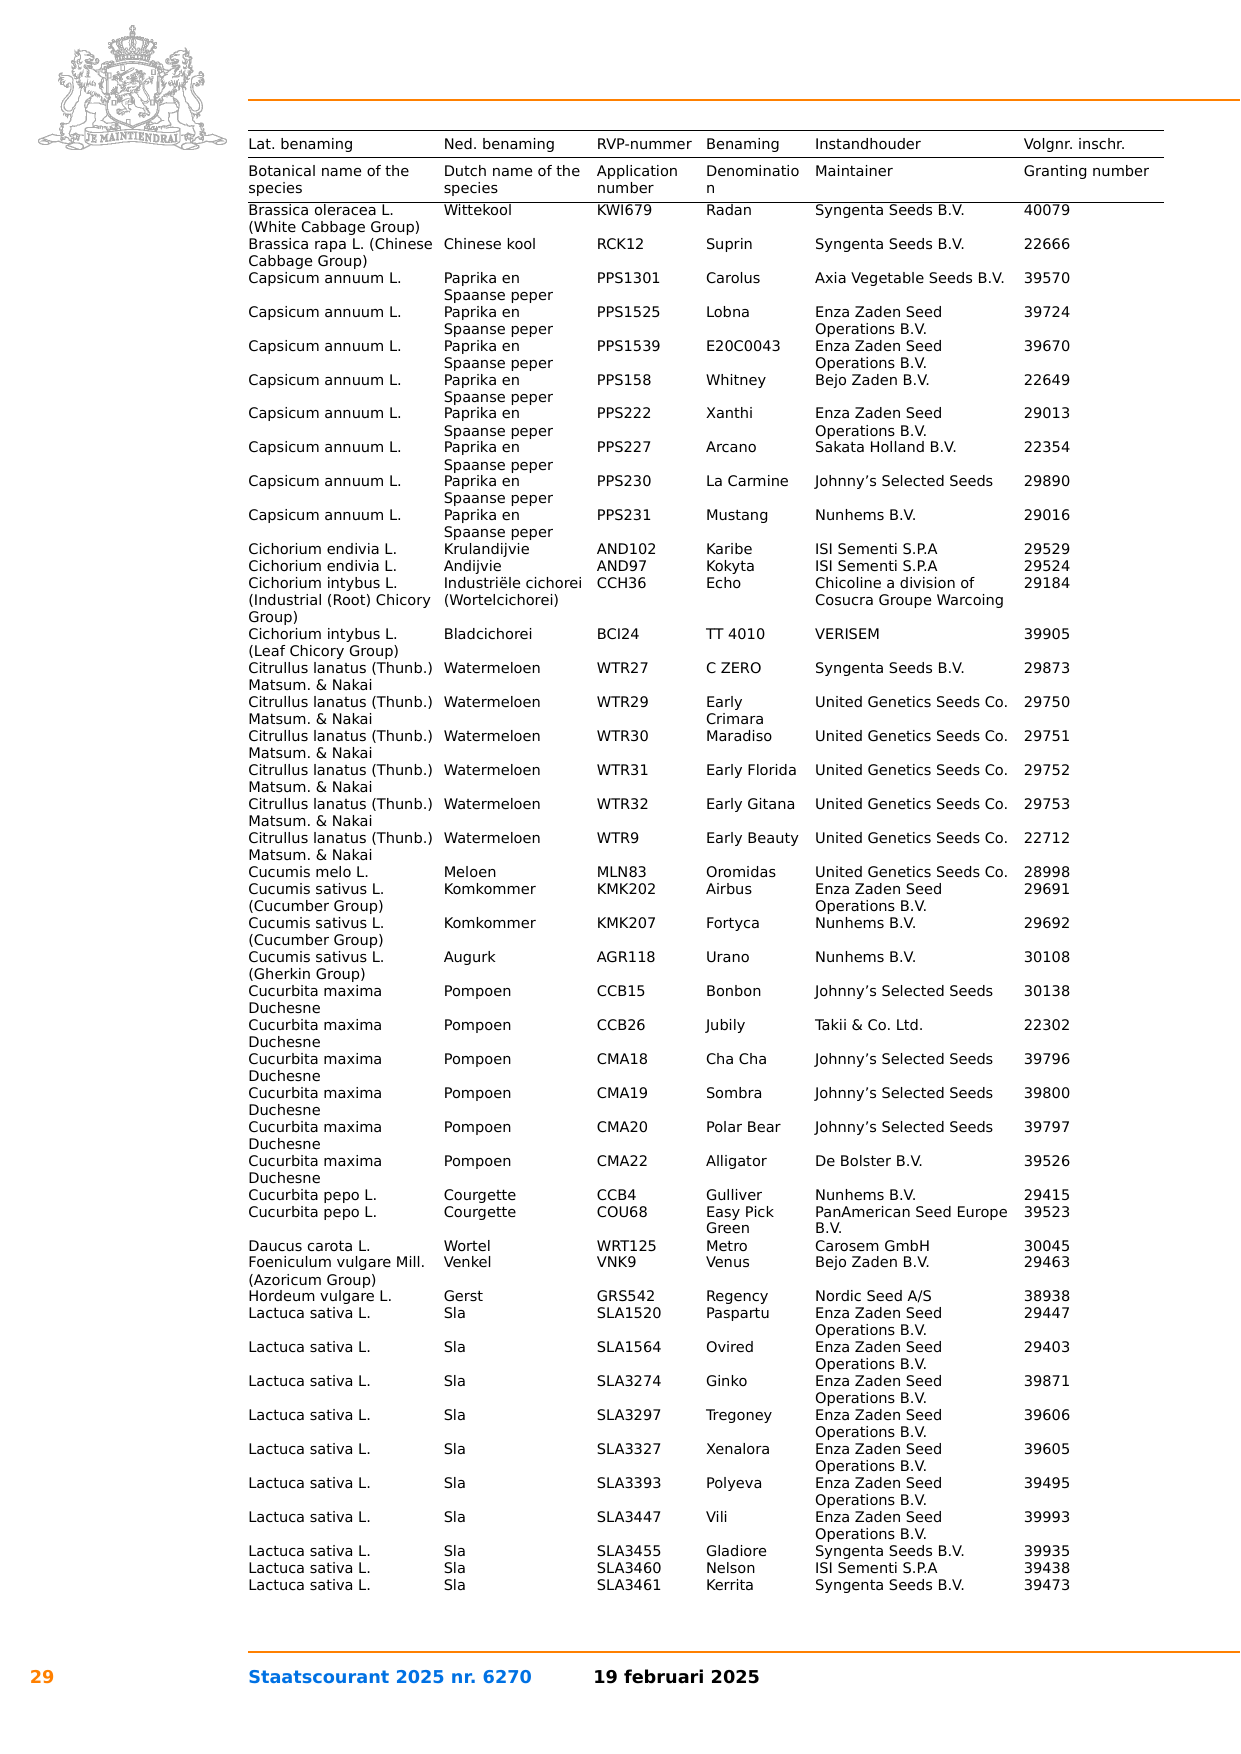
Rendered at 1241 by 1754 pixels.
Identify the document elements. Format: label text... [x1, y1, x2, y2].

table_cell Meloen [438, 864, 591, 881]
table_cell Sla [438, 1441, 591, 1475]
table_cell Bejo Zaden B.V. [809, 1254, 1018, 1288]
table_cell C ZERO [700, 660, 809, 694]
table_cell Enza Zaden Seed Operations B.V. [809, 1441, 1018, 1475]
table_cell Bladcichorei [438, 626, 591, 660]
table_cell 39797 [1018, 1119, 1163, 1152]
table_cell Capsicum annuum L. [248, 371, 438, 405]
table_cell Daucus carota L. [248, 1238, 438, 1254]
table_cell 29403 [1018, 1339, 1163, 1373]
table_cell Xenalora [700, 1441, 809, 1475]
table_cell Tregoney [700, 1407, 809, 1441]
table_cell United Genetics Seeds Co. [809, 694, 1018, 728]
table_cell 39724 [1018, 304, 1163, 337]
table_cell Gerst [438, 1288, 591, 1305]
table_cell Pompoen [438, 1051, 591, 1084]
table_cell 29415 [1018, 1186, 1163, 1203]
table_cell KMK207 [591, 915, 700, 949]
table_cell Nunhems B.V. [809, 1186, 1018, 1203]
table_cell SLA1520 [591, 1305, 700, 1339]
table_cell Pompoen [438, 1153, 591, 1186]
table_cell 39570 [1018, 270, 1163, 303]
table_cell 29529 [1018, 541, 1163, 558]
table_cell Enza Zaden Seed Operations B.V. [809, 405, 1018, 439]
table_cell Foeniculum vulgare Mill. (Azoricum Group) [248, 1254, 438, 1288]
table_cell Lactuca sativa L. [248, 1441, 438, 1475]
table_cell ISI Sementi S.P.A [809, 1560, 1018, 1577]
table_cell Mustang [700, 507, 809, 541]
table_cell 39871 [1018, 1373, 1163, 1407]
table_cell Andijvie [438, 558, 591, 575]
table_cell Nelson [700, 1560, 809, 1577]
table_cell Watermeloen [438, 728, 591, 762]
table_cell 29751 [1018, 728, 1163, 762]
table_cell CCB4 [591, 1186, 700, 1203]
table_cell Johnny’s Selected Seeds [809, 1119, 1018, 1152]
table_cell WTR32 [591, 796, 700, 830]
table_cell Carosem GmbH [809, 1238, 1018, 1254]
table_cell 39670 [1018, 338, 1163, 371]
table_cell Airbus [700, 881, 809, 915]
table_cell Gulliver [700, 1186, 809, 1203]
table_cell 29873 [1018, 660, 1163, 694]
table_cell Capsicum annuum L. [248, 507, 438, 541]
table_cell Wortel [438, 1238, 591, 1254]
table_cell Cucumis sativus L. (Gherkin Group) [248, 949, 438, 983]
table_cell Brassica oleracea L. (White Cabbage Group) [248, 203, 438, 236]
table_cell Sla [438, 1373, 591, 1407]
table_cell Cucurbita pepo L. [248, 1204, 438, 1237]
table_cell Lactuca sativa L. [248, 1543, 438, 1560]
table_cell 29463 [1018, 1254, 1163, 1288]
table_cell Polar Bear [700, 1119, 809, 1152]
table_cell 30138 [1018, 983, 1163, 1017]
table_cell Denomination [700, 158, 809, 202]
table_cell SLA3327 [591, 1441, 700, 1475]
table_cell CCB15 [591, 983, 700, 1017]
table_cell Enza Zaden Seed Operations B.V. [809, 881, 1018, 915]
table_cell Citrullus lanatus (Thunb.) Matsum. & Nakai [248, 660, 438, 694]
table_cell ISI Sementi S.P.A [809, 558, 1018, 575]
table_cell Echo [700, 575, 809, 626]
table_cell Cucurbita maxima Duchesne [248, 1119, 438, 1152]
table_cell Lactuca sativa L. [248, 1475, 438, 1509]
table_cell 39605 [1018, 1441, 1163, 1475]
table_cell Johnny’s Selected Seeds [809, 1085, 1018, 1118]
table_cell United Genetics Seeds Co. [809, 728, 1018, 762]
table_cell 29524 [1018, 558, 1163, 575]
table_cell Augurk [438, 949, 591, 983]
table_cell 29753 [1018, 796, 1163, 830]
table_cell Cucumis sativus L. (Cucumber Group) [248, 881, 438, 915]
table_cell Application number [591, 158, 700, 202]
table_cell Citrullus lanatus (Thunb.) Matsum. & Nakai [248, 830, 438, 864]
table_cell Sla [438, 1543, 591, 1560]
table_cell Maradiso [700, 728, 809, 762]
table_cell CMA18 [591, 1051, 700, 1084]
table_cell 29692 [1018, 915, 1163, 949]
table_cell Lactuca sativa L. [248, 1339, 438, 1373]
table_cell Maintainer [809, 158, 1018, 202]
table_cell United Genetics Seeds Co. [809, 762, 1018, 796]
table_cell MLN83 [591, 864, 700, 881]
table_cell Lactuca sativa L. [248, 1373, 438, 1407]
table_cell Ovired [700, 1339, 809, 1373]
table_cell CMA19 [591, 1085, 700, 1118]
table_cell CMA20 [591, 1119, 700, 1152]
table_cell PPS231 [591, 507, 700, 541]
table_cell TT 4010 [700, 626, 809, 660]
table_cell Watermeloen [438, 796, 591, 830]
table_cell Pompoen [438, 1119, 591, 1152]
table_cell Citrullus lanatus (Thunb.) Matsum. & Nakai [248, 728, 438, 762]
table_header Lat. benaming [248, 131, 438, 157]
table_cell United Genetics Seeds Co. [809, 796, 1018, 830]
table_cell Cha Cha [700, 1051, 809, 1084]
table_cell Sla [438, 1560, 591, 1577]
table_header Instandhouder [809, 131, 1018, 157]
table_cell PPS1525 [591, 304, 700, 337]
table_cell 29752 [1018, 762, 1163, 796]
table_cell Cucurbita maxima Duchesne [248, 1051, 438, 1084]
table_cell Enza Zaden Seed Operations B.V. [809, 1407, 1018, 1441]
table_cell Brassica rapa L. (Chinese Cabbage Group) [248, 236, 438, 269]
table_cell 29447 [1018, 1305, 1163, 1339]
table_cell Lactuca sativa L. [248, 1560, 438, 1577]
table_cell SLA3447 [591, 1509, 700, 1543]
table_cell Lactuca sativa L. [248, 1305, 438, 1339]
table_header RVP-nummer [591, 131, 700, 157]
table_header Ned. benaming [438, 131, 591, 157]
table_cell Pompoen [438, 1085, 591, 1118]
table_cell Bejo Zaden B.V. [809, 371, 1018, 405]
table_cell PPS222 [591, 405, 700, 439]
table_cell Syngenta Seeds B.V. [809, 236, 1018, 269]
table_cell La Carmine [700, 473, 809, 507]
table_cell KMK202 [591, 881, 700, 915]
table_cell Citrullus lanatus (Thunb.) Matsum. & Nakai [248, 694, 438, 728]
table_cell Watermeloen [438, 762, 591, 796]
table_cell SLA3393 [591, 1475, 700, 1509]
table_cell WTR29 [591, 694, 700, 728]
table_cell Cucurbita maxima Duchesne [248, 1085, 438, 1118]
table_cell Paprika en Spaanse peper [438, 304, 591, 337]
table_cell Suprin [700, 236, 809, 269]
table_cell Early Florida [700, 762, 809, 796]
table_cell 39473 [1018, 1577, 1163, 1594]
table_cell 29691 [1018, 881, 1163, 915]
table_cell PanAmerican Seed Europe B.V. [809, 1204, 1018, 1237]
table_cell RCK12 [591, 236, 700, 269]
table_cell Syngenta Seeds B.V. [809, 1543, 1018, 1560]
table_cell Paspartu [700, 1305, 809, 1339]
table_cell PPS1539 [591, 338, 700, 371]
table_cell PPS227 [591, 439, 700, 473]
table_cell 39993 [1018, 1509, 1163, 1543]
table_cell Sakata Holland B.V. [809, 439, 1018, 473]
table_cell SLA3274 [591, 1373, 700, 1407]
table_cell Early Beauty [700, 830, 809, 864]
table_cell Gladiore [700, 1543, 809, 1560]
table_cell Paprika en Spaanse peper [438, 473, 591, 507]
table_cell Enza Zaden Seed Operations B.V. [809, 1475, 1018, 1509]
table_cell E20C0043 [700, 338, 809, 371]
table_cell Nordic Seed A/S [809, 1288, 1018, 1305]
table_cell Bonbon [700, 983, 809, 1017]
table_cell 39606 [1018, 1407, 1163, 1441]
table_cell 22666 [1018, 236, 1163, 269]
table_cell Radan [700, 203, 809, 236]
table_cell 29890 [1018, 473, 1163, 507]
table_cell Granting number [1018, 158, 1163, 202]
table_cell Enza Zaden Seed Operations B.V. [809, 304, 1018, 337]
table_cell WTR9 [591, 830, 700, 864]
table_cell Enza Zaden Seed Operations B.V. [809, 1373, 1018, 1407]
table_cell Vili [700, 1509, 809, 1543]
table_cell Nunhems B.V. [809, 949, 1018, 983]
table_cell 29750 [1018, 694, 1163, 728]
table_cell KWI679 [591, 203, 700, 236]
table_cell Krulandijvie [438, 541, 591, 558]
table_cell Capsicum annuum L. [248, 439, 438, 473]
table_cell 39438 [1018, 1560, 1163, 1577]
table_cell PPS1301 [591, 270, 700, 303]
table_cell Capsicum annuum L. [248, 270, 438, 303]
table_cell Chinese kool [438, 236, 591, 269]
table_cell 29184 [1018, 575, 1163, 626]
table_cell SLA1564 [591, 1339, 700, 1373]
table_cell ISI Sementi S.P.A [809, 541, 1018, 558]
table_cell CCB26 [591, 1017, 700, 1051]
table_cell Sla [438, 1407, 591, 1441]
table_cell Sla [438, 1339, 591, 1373]
table_cell Sla [438, 1475, 591, 1509]
table_cell Enza Zaden Seed Operations B.V. [809, 1509, 1018, 1543]
table_cell Easy Pick Green [700, 1204, 809, 1237]
table_cell Syngenta Seeds B.V. [809, 1577, 1018, 1594]
table_cell Watermeloen [438, 830, 591, 864]
table_cell Alligator [700, 1153, 809, 1186]
table_cell Industriële cichorei (Wortelcichorei) [438, 575, 591, 626]
table_cell Lactuca sativa L. [248, 1509, 438, 1543]
table_cell Cichorium endivia L. [248, 558, 438, 575]
table_cell 38938 [1018, 1288, 1163, 1305]
table_cell Johnny’s Selected Seeds [809, 983, 1018, 1017]
table_cell Venus [700, 1254, 809, 1288]
table_cell Hordeum vulgare L. [248, 1288, 438, 1305]
table_cell Cichorium intybus L. (Industrial (Root) Chicory Group) [248, 575, 438, 626]
table_cell Nunhems B.V. [809, 915, 1018, 949]
table_cell Sla [438, 1577, 591, 1594]
table_cell 40079 [1018, 203, 1163, 236]
table_cell Courgette [438, 1186, 591, 1203]
table_cell Sombra [700, 1085, 809, 1118]
table_cell Chicoline a division of Cosucra Groupe Warcoing [809, 575, 1018, 626]
table_cell Johnny’s Selected Seeds [809, 473, 1018, 507]
table_cell 39526 [1018, 1153, 1163, 1186]
table_cell Capsicum annuum L. [248, 473, 438, 507]
table_cell Cucumis melo L. [248, 864, 438, 881]
table_cell Watermeloen [438, 660, 591, 694]
table_cell PPS230 [591, 473, 700, 507]
table_cell Cucurbita maxima Duchesne [248, 1153, 438, 1186]
table_cell Kerrita [700, 1577, 809, 1594]
table_cell Johnny’s Selected Seeds [809, 1051, 1018, 1084]
table_cell 39905 [1018, 626, 1163, 660]
table_cell Venkel [438, 1254, 591, 1288]
table_cell Citrullus lanatus (Thunb.) Matsum. & Nakai [248, 796, 438, 830]
table_cell COU68 [591, 1204, 700, 1237]
table_cell Botanical name of the species [248, 158, 438, 202]
table_cell 28998 [1018, 864, 1163, 881]
table_cell Takii & Co. Ltd. [809, 1017, 1018, 1051]
table_cell Paprika en Spaanse peper [438, 507, 591, 541]
table_cell CMA22 [591, 1153, 700, 1186]
table_cell Dutch name of the species [438, 158, 591, 202]
table_cell Arcano [700, 439, 809, 473]
table_cell Lactuca sativa L. [248, 1577, 438, 1594]
table_cell Karibe [700, 541, 809, 558]
table_cell United Genetics Seeds Co. [809, 864, 1018, 881]
table_cell Citrullus lanatus (Thunb.) Matsum. & Nakai [248, 762, 438, 796]
table_cell Watermeloen [438, 694, 591, 728]
table_cell WTR27 [591, 660, 700, 694]
table_cell Paprika en Spaanse peper [438, 371, 591, 405]
table_cell Cucurbita maxima Duchesne [248, 983, 438, 1017]
table_cell 30108 [1018, 949, 1163, 983]
table_cell AND97 [591, 558, 700, 575]
table_cell Ginko [700, 1373, 809, 1407]
table_cell 39800 [1018, 1085, 1163, 1118]
table_header Benaming [700, 131, 809, 157]
table_cell Syngenta Seeds B.V. [809, 203, 1018, 236]
table_cell 22649 [1018, 371, 1163, 405]
table_cell WRT125 [591, 1238, 700, 1254]
table_cell Paprika en Spaanse peper [438, 405, 591, 439]
table_cell Carolus [700, 270, 809, 303]
table_cell Capsicum annuum L. [248, 304, 438, 337]
table_cell Cichorium intybus L. (Leaf Chicory Group) [248, 626, 438, 660]
table_cell 39523 [1018, 1204, 1163, 1237]
table_cell Capsicum annuum L. [248, 338, 438, 371]
table_header Volgnr. inschr. [1018, 131, 1163, 157]
table_cell Sla [438, 1305, 591, 1339]
table_cell Jubily [700, 1017, 809, 1051]
table_cell Lobna [700, 304, 809, 337]
table_cell Pompoen [438, 983, 591, 1017]
table_cell WTR31 [591, 762, 700, 796]
table_cell VERISEM [809, 626, 1018, 660]
table_cell Oromidas [700, 864, 809, 881]
table_cell Metro [700, 1238, 809, 1254]
table_cell Courgette [438, 1204, 591, 1237]
table_cell 22302 [1018, 1017, 1163, 1051]
table_cell Kokyta [700, 558, 809, 575]
table_cell Polyeva [700, 1475, 809, 1509]
table_cell Komkommer [438, 915, 591, 949]
table_cell SLA3461 [591, 1577, 700, 1594]
table_cell 29016 [1018, 507, 1163, 541]
table_cell 39935 [1018, 1543, 1163, 1560]
table_cell Paprika en Spaanse peper [438, 270, 591, 303]
picture [38, 25, 227, 150]
table_cell GRS542 [591, 1288, 700, 1305]
table_cell BCI24 [591, 626, 700, 660]
table_cell Paprika en Spaanse peper [438, 338, 591, 371]
table_cell Nunhems B.V. [809, 507, 1018, 541]
table_cell 39796 [1018, 1051, 1163, 1084]
table_cell Early Crimara [700, 694, 809, 728]
table_cell 39495 [1018, 1475, 1163, 1509]
table_cell Sla [438, 1509, 591, 1543]
table_cell Xanthi [700, 405, 809, 439]
table_cell Urano [700, 949, 809, 983]
table_cell 22712 [1018, 830, 1163, 864]
table_cell Enza Zaden Seed Operations B.V. [809, 1305, 1018, 1339]
table_cell Early Gitana [700, 796, 809, 830]
table_cell Enza Zaden Seed Operations B.V. [809, 1339, 1018, 1373]
table_cell PPS158 [591, 371, 700, 405]
table_cell CCH36 [591, 575, 700, 626]
table_cell Syngenta Seeds B.V. [809, 660, 1018, 694]
table_cell Cucurbita pepo L. [248, 1186, 438, 1203]
table_cell AGR118 [591, 949, 700, 983]
table_cell Regency [700, 1288, 809, 1305]
table_cell Whitney [700, 371, 809, 405]
table_cell Lactuca sativa L. [248, 1407, 438, 1441]
table_cell Pompoen [438, 1017, 591, 1051]
table_cell 22354 [1018, 439, 1163, 473]
table_cell SLA3455 [591, 1543, 700, 1560]
table_cell SLA3297 [591, 1407, 700, 1441]
table_cell 30045 [1018, 1238, 1163, 1254]
table_cell VNK9 [591, 1254, 700, 1288]
table_cell Paprika en Spaanse peper [438, 439, 591, 473]
table_cell Enza Zaden Seed Operations B.V. [809, 338, 1018, 371]
table_cell Cichorium endivia L. [248, 541, 438, 558]
table_cell AND102 [591, 541, 700, 558]
table_cell Axia Vegetable Seeds B.V. [809, 270, 1018, 303]
table_cell Cucumis sativus L. (Cucumber Group) [248, 915, 438, 949]
table_cell De Bolster B.V. [809, 1153, 1018, 1186]
table_cell SLA3460 [591, 1560, 700, 1577]
table_cell WTR30 [591, 728, 700, 762]
table_cell United Genetics Seeds Co. [809, 830, 1018, 864]
table_cell 29013 [1018, 405, 1163, 439]
table_cell Cucurbita maxima Duchesne [248, 1017, 438, 1051]
table_cell Komkommer [438, 881, 591, 915]
table_cell Fortyca [700, 915, 809, 949]
table_cell Wittekool [438, 203, 591, 236]
table_cell Capsicum annuum L. [248, 405, 438, 439]
